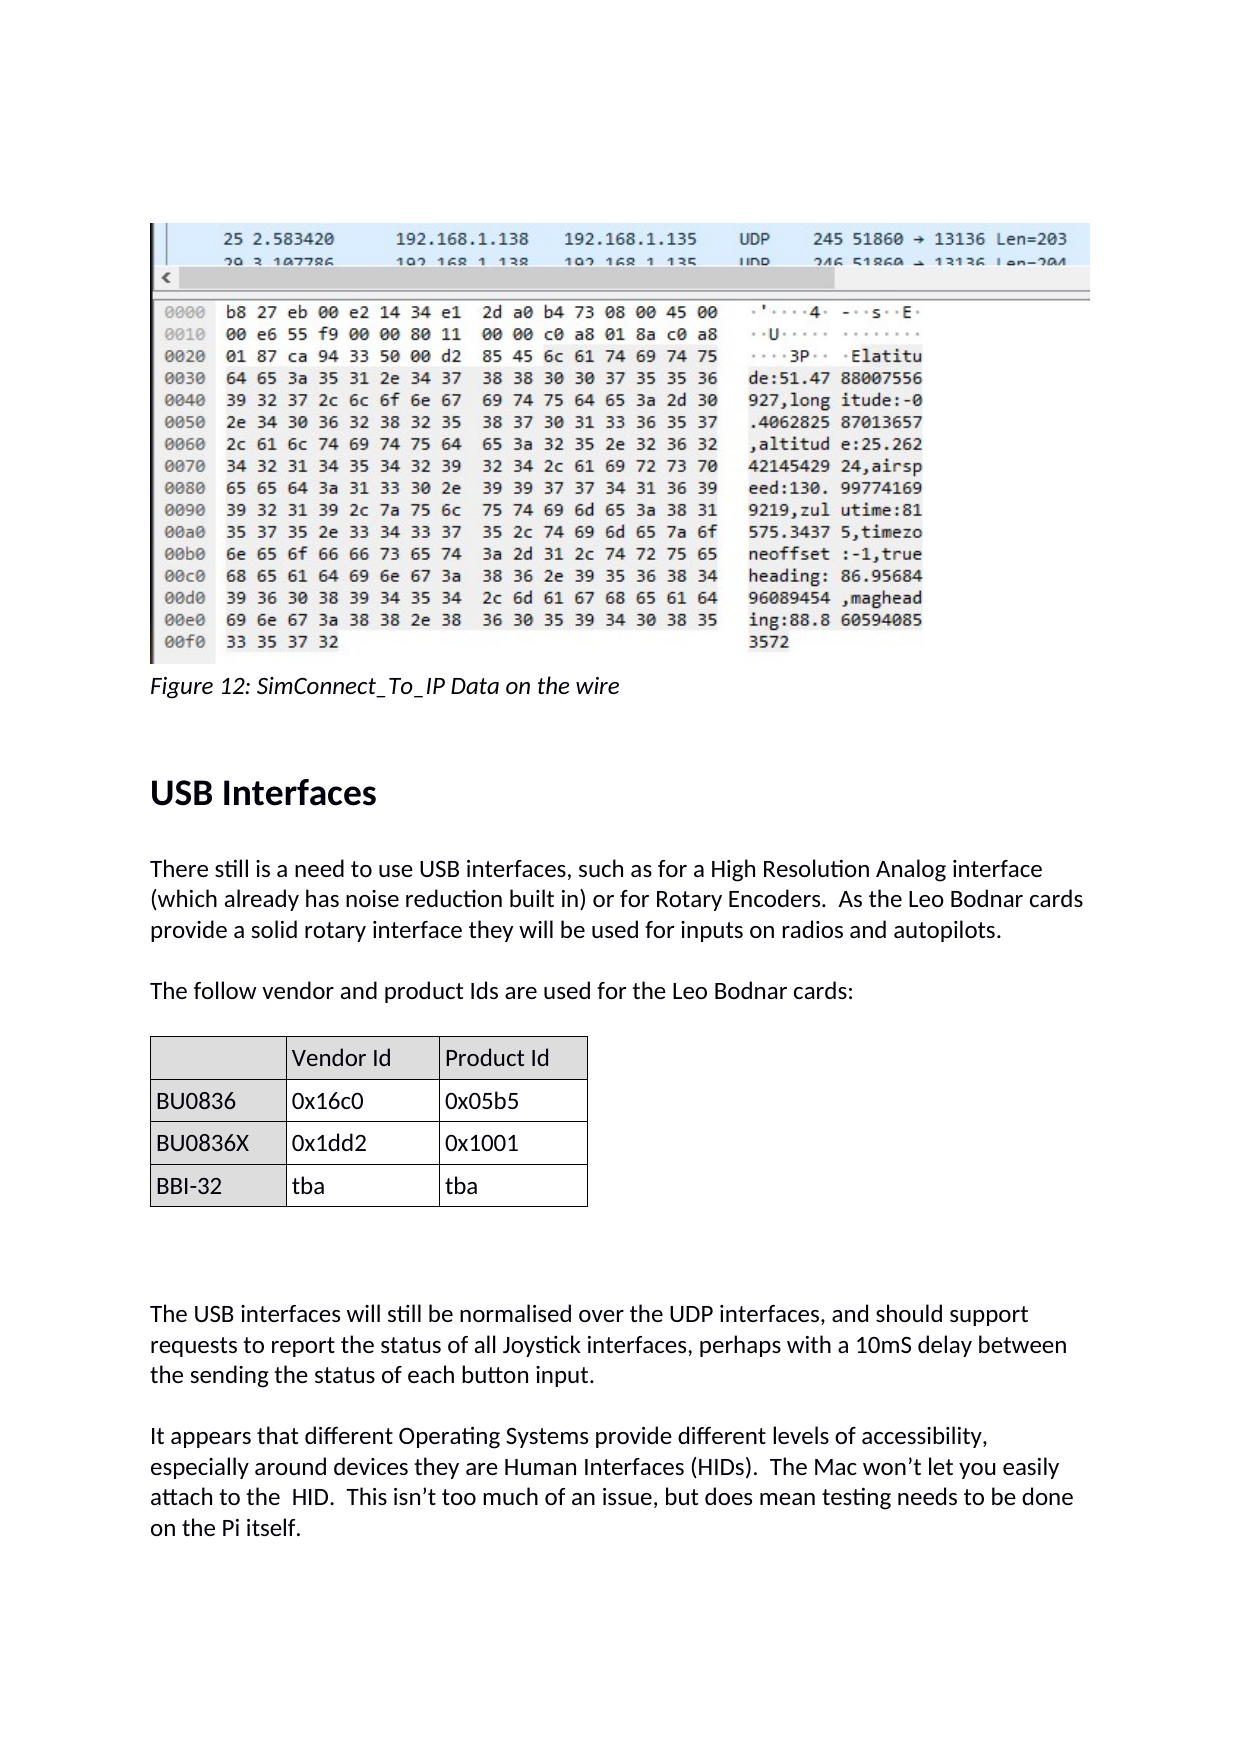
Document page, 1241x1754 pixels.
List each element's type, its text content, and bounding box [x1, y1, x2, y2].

text Figure 12: SimConnect_To_IP Data on the wire [150, 664, 1090, 700]
text There still is a need to use USB interfaces, such as for a High Resolution Analog interface (which already has noise reduction built in) or for Rotary Encoders. As the Leo Bodnar cards provide a solid rotary interface they will be used for inputs on radios and autopilots. [150, 853, 1090, 945]
text The follow vendor and product Ids are used for the Leo Bodnar cards: [150, 975, 1090, 1006]
table_cell BBI-32 [151, 1165, 286, 1206]
table_cell BU0836X [151, 1122, 286, 1164]
table_header [151, 1037, 286, 1079]
text The USB interfaces will still be normalised over the UDP interfaces, and should support requests to report the status of all Joystick interfaces, perhaps with a 10mS delay between the sending the status of each button input. [150, 1298, 1090, 1390]
table_cell tba [287, 1165, 439, 1206]
table_header Vendor Id [287, 1037, 439, 1079]
table_cell tba [440, 1165, 587, 1206]
table_cell 0x1001 [440, 1122, 587, 1164]
table_cell 0x1dd2 [287, 1122, 439, 1164]
table_cell BU0836 [151, 1080, 286, 1121]
table_header Product Id [440, 1037, 587, 1079]
picture [150, 223, 1091, 664]
text It appears that different Operating Systems provide different levels of accessibility, especially around devices they are Human Interfaces (HIDs). The Mac won’t let you easily attach to the HID. This isn’t too much of an issue, but does mean testing needs to be done on the Pi itself. [150, 1420, 1090, 1542]
table_cell 0x05b5 [440, 1080, 587, 1121]
table_cell 0x16c0 [287, 1080, 439, 1121]
subtitle USB Interfaces [150, 768, 1090, 814]
